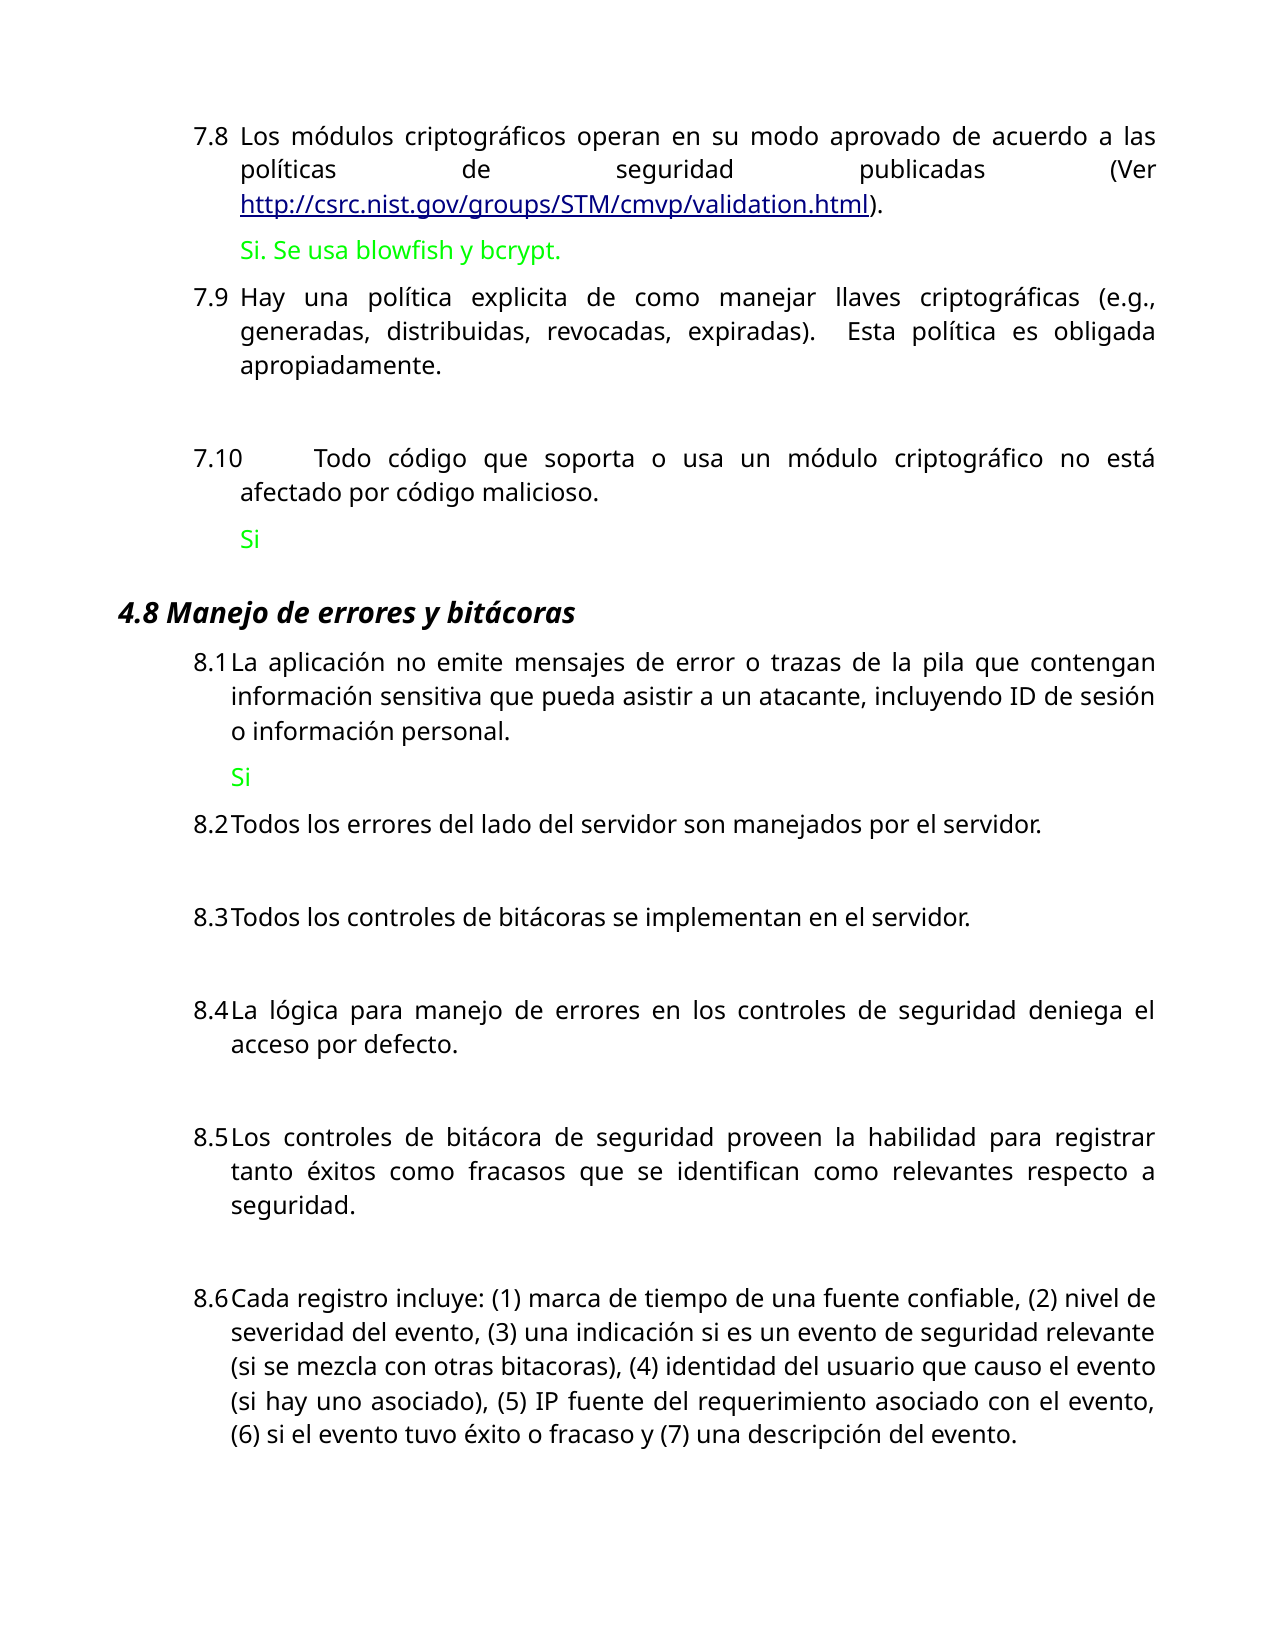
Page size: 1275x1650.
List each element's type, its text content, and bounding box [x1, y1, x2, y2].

list Hay una política explicita de como manejar llaves criptográficas (e.g., generadas, distribuidas, revocadas, expiradas). Esta política es obligada apropiadamente. [193, 279, 1157, 382]
list La aplicación no emite mensajes de error o trazas de la pila que contengan información sensitiva que pueda asistir a un atacante, incluyendo ID de sesión o información personal. [193, 645, 1157, 747]
list Todo código que soporta o usa un módulo criptográfico no está afectado por código malicioso. [193, 441, 1157, 509]
list Todos los errores del lado del servidor son manejados por el servidor. [193, 806, 1157, 840]
list Los controles de bitácora de seguridad proveen la habilidad para registrar tanto éxitos como fracasos que se identifican como relevantes respecto a seguridad. [193, 1120, 1157, 1222]
subtitle 4.8 Manejo de errores y bitácoras [118, 593, 1157, 632]
list Si [193, 521, 1157, 555]
list La lógica para manejo de errores en los controles de seguridad deniega el acceso por defecto. [193, 992, 1157, 1061]
list Cada registro incluye: (1) marca de tiempo de una fuente confiable, (2) nivel de severidad del evento, (3) una indicación si es un evento de seguridad relevante (si se mezcla con otras bitacoras), (4) identidad del usuario que causo el evento (si hay uno asociado), (5) IP fuente del requerimiento asociado con el evento, (6) si el evento tuvo éxito o fracaso y (7) una descripción del evento. [193, 1281, 1157, 1451]
list Si [193, 760, 1157, 794]
list Todos los controles de bitácoras se implementan en el servidor. [193, 899, 1157, 933]
list Si. Se usa blowfish y bcrypt. [193, 233, 1157, 267]
list Los módulos criptográficos operan en su modo aprovado de acuerdo a las políticas de seguridad publicadas (Ver http://csrc.nist.gov/groups/STM/cmvp/validation.html). [193, 118, 1157, 220]
